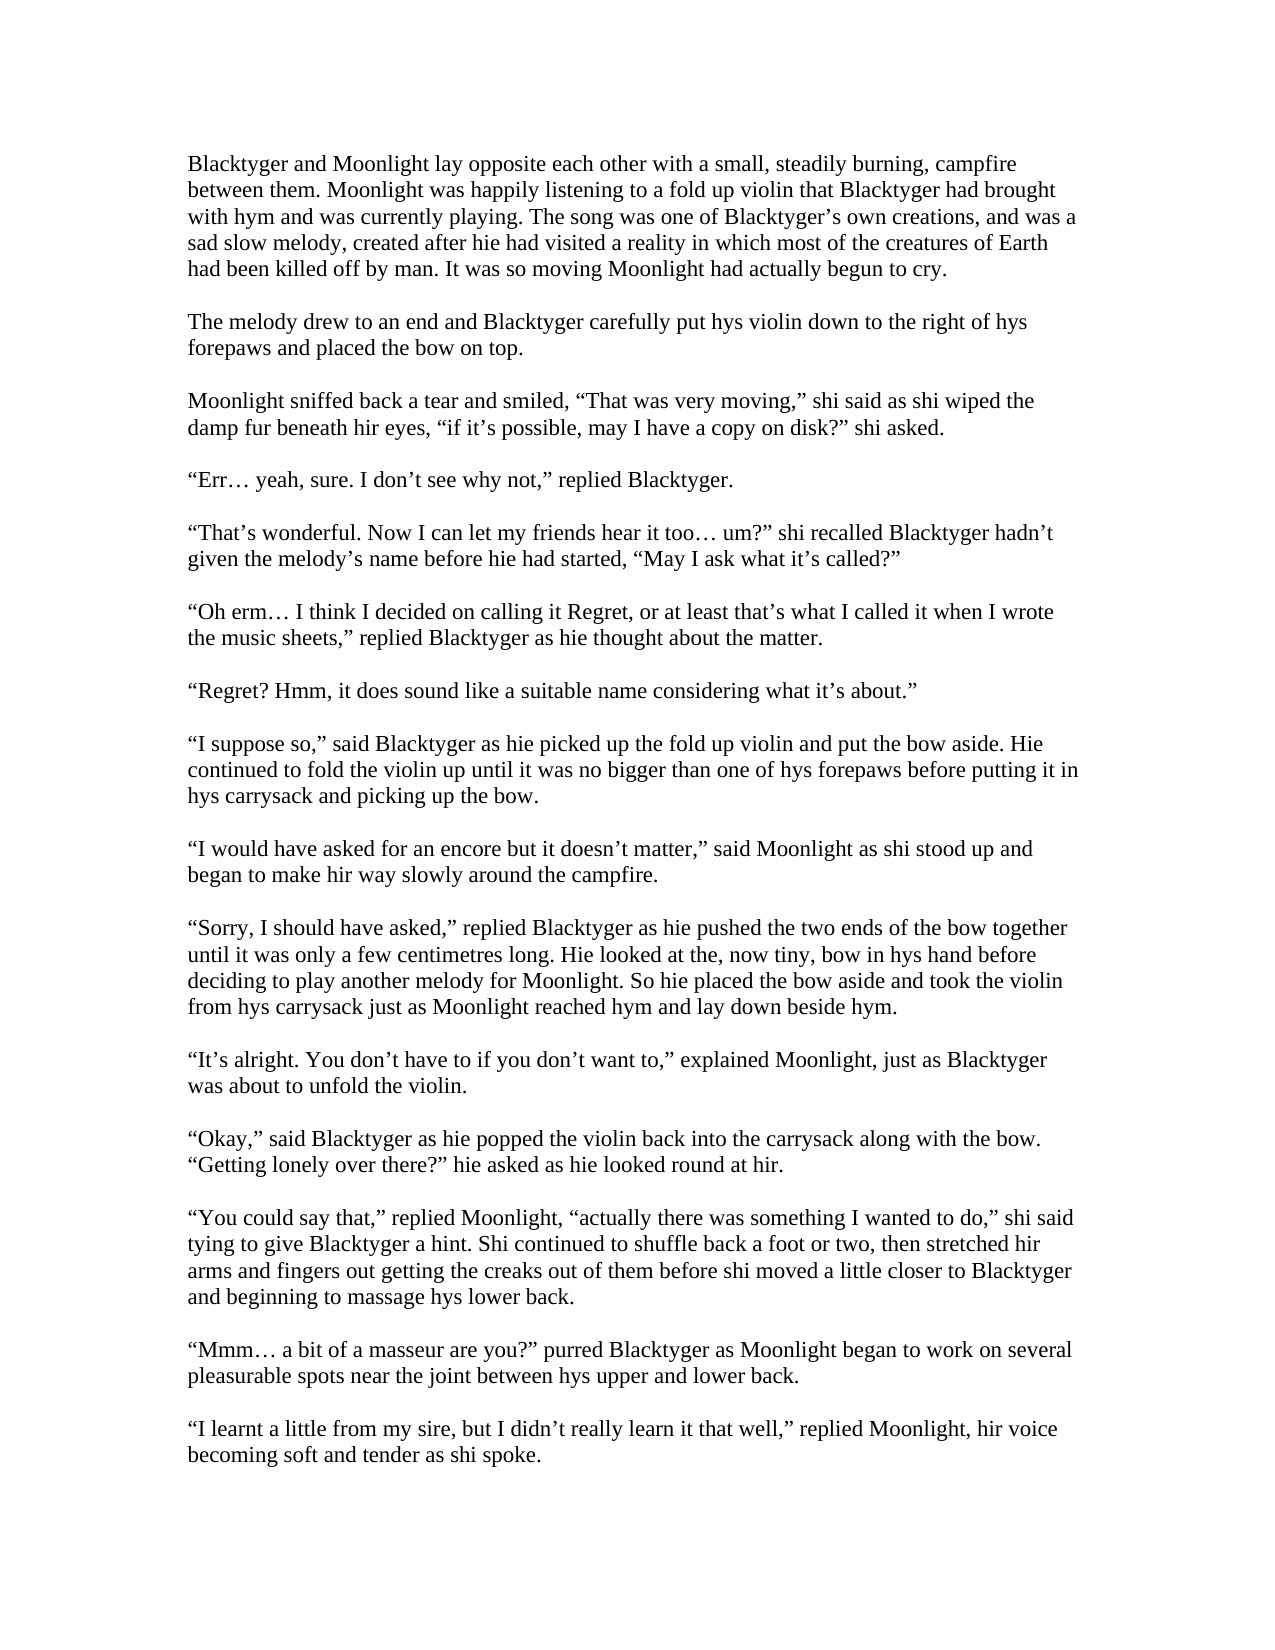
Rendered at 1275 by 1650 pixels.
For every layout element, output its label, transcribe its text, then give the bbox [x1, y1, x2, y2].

text “I learnt a little from my sire, but I didn’t really learn it that well,” replied Moonlight, hir voice becoming soft and tender as shi spoke. [187, 1415, 1087, 1468]
text “Oh erm… I think I decided on calling it Regret, or at least that’s what I called it when I wrote the music sheets,” replied Blacktyger as hie thought about the matter. [187, 598, 1087, 651]
text “You could say that,” replied Moonlight, “actually there was something I wanted to do,” shi said tying to give Blacktyger a hint. Shi continued to shuffle back a foot or two, then stretched hir arms and fingers out getting the creaks out of them before shi moved a little closer to Blacktyger and beginning to massage hys lower back. [187, 1204, 1087, 1309]
text Moonlight sniffed back a tear and smiled, “That was very moving,” shi said as shi wiped the damp fur beneath hir eyes, “if it’s possible, may I have a copy on disk?” shi asked. [187, 387, 1087, 440]
text “It’s alright. You don’t have to if you don’t want to,” explained Moonlight, just as Blacktyger was about to unfold the violin. [187, 1046, 1087, 1099]
text “That’s wonderful. Now I can let my friends hear it too… um?” shi recalled Blacktyger hadn’t given the melody’s name before hie had started, “May I ask what it’s called?” [187, 519, 1087, 572]
text The melody drew to an end and Blacktyger carefully put hys violin down to the right of hys forepaws and placed the bow on top. [187, 308, 1087, 361]
text “Okay,” said Blacktyger as hie popped the violin back into the carrysack along with the bow. “Getting lonely over there?” hie asked as hie looked round at hir. [187, 1125, 1087, 1178]
text “Err… yeah, sure. I don’t see why not,” replied Blacktyger. [187, 466, 1087, 493]
text “Sorry, I should have asked,” replied Blacktyger as hie pushed the two ends of the bow together until it was only a few centimetres long. Hie looked at the, now tiny, bow in hys hand before deciding to play another melody for Moonlight. So hie placed the bow aside and took the violin from hys carrysack just as Moonlight reached hym and lay down beside hym. [187, 914, 1087, 1020]
text “Mmm… a bit of a masseur are you?” purred Blacktyger as Moonlight began to work on several pleasurable spots near the joint between hys upper and lower back. [187, 1336, 1087, 1389]
text “I would have asked for an encore but it doesn’t matter,” said Moonlight as shi stood up and began to make hir way slowly around the campfire. [187, 835, 1087, 888]
text “Regret? Hmm, it does sound like a suitable name considering what it’s about.” [187, 677, 1087, 703]
text Blacktyger and Moonlight lay opposite each other with a small, steadily burning, campfire between them. Moonlight was happily listening to a fold up violin that Blacktyger had brought with hym and was currently playing. The song was one of Blacktyger’s own creations, and was a sad slow melody, created after hie had visited a reality in which most of the creatures of Earth had been killed off by man. It was so moving Moonlight had actually begun to cry. [187, 150, 1087, 282]
text “I suppose so,” said Blacktyger as hie picked up the fold up violin and put the bow aside. Hie continued to fold the violin up until it was no bigger than one of hys forepaws before putting it in hys carrysack and picking up the bow. [187, 730, 1087, 809]
